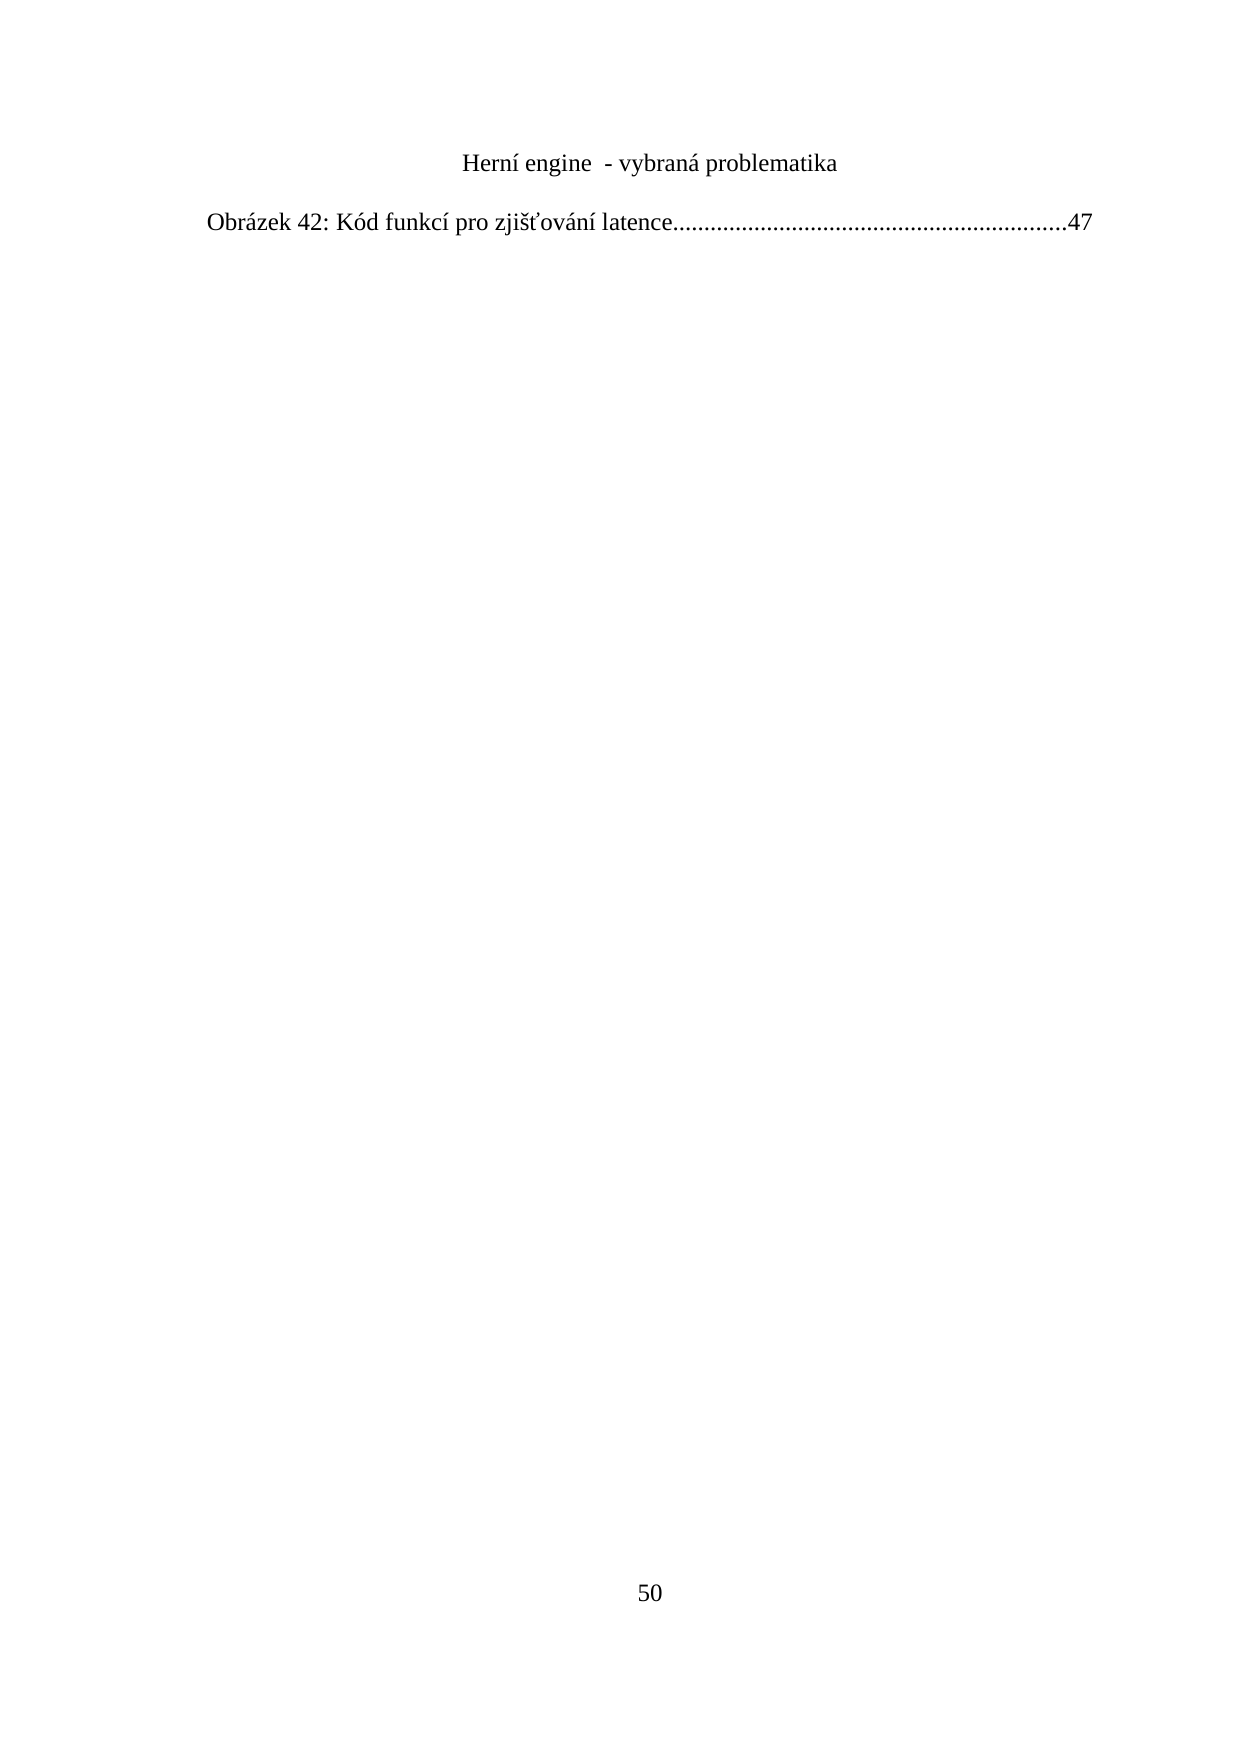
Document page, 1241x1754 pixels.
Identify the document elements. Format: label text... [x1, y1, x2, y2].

text Obrázek 42: Kód funkcí pro zjišťování latence 47 [207, 207, 1093, 235]
